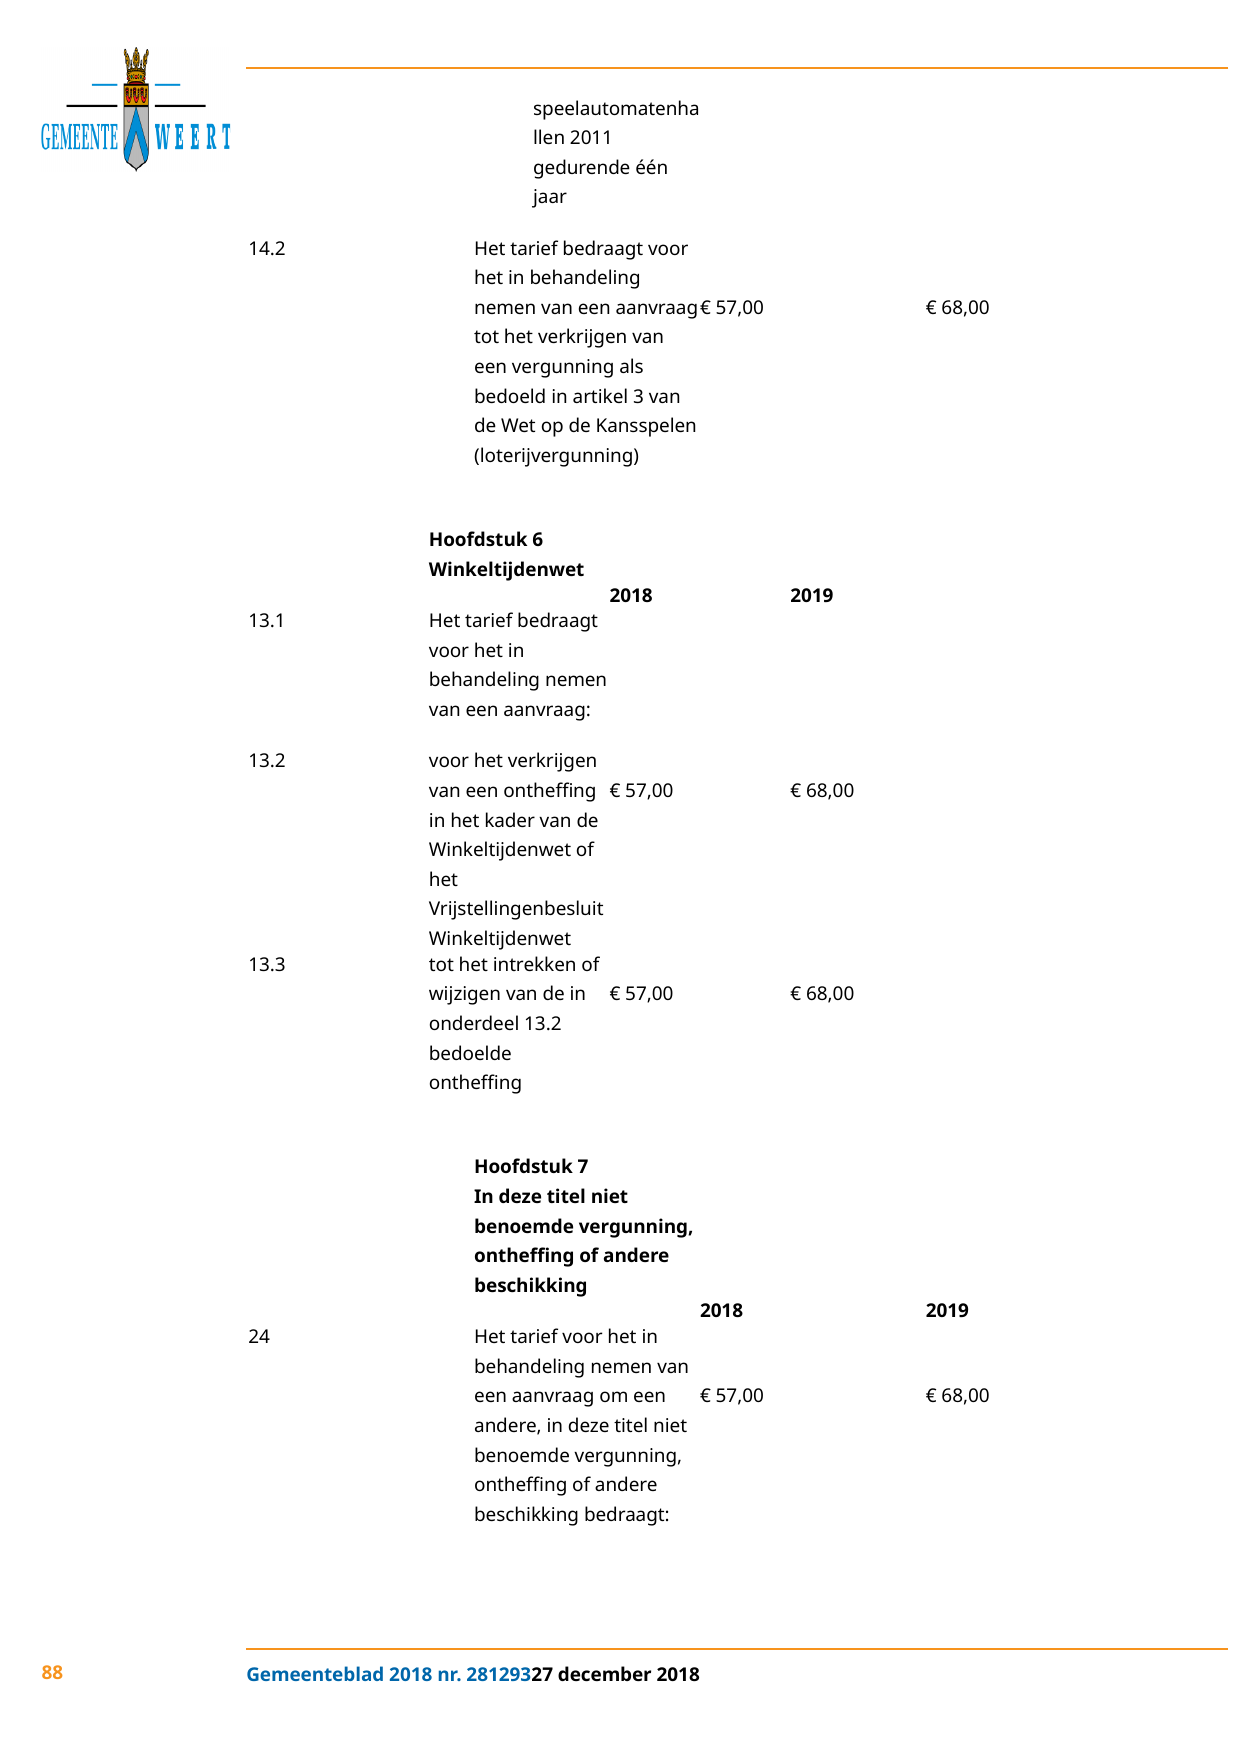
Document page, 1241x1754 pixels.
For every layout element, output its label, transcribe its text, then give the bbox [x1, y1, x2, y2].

table_cell [429, 722, 609, 748]
table_cell [248, 1527, 474, 1552]
table_header [248, 1154, 474, 1298]
table_cell 13.3 [248, 951, 429, 1095]
table_cell 14.2 [248, 235, 474, 468]
table_cell 2018 [609, 582, 790, 607]
table_cell [700, 209, 926, 235]
table_cell [474, 468, 700, 493]
table_cell [429, 582, 609, 607]
table_cell [700, 468, 926, 493]
table_cell [248, 209, 474, 235]
table_cell speelautomatenhallen 2011 gedurende één jaar [474, 95, 700, 209]
table_header [926, 1154, 1152, 1298]
table_cell € 57,00 [700, 235, 926, 468]
table_cell [790, 722, 971, 748]
table_cell [609, 608, 790, 722]
table_header [790, 526, 971, 582]
table_header [609, 526, 790, 582]
table_cell [971, 1095, 1152, 1121]
table_cell [248, 1298, 474, 1323]
picture [41, 47, 231, 172]
table_cell [248, 722, 429, 748]
table_cell [474, 209, 700, 235]
table_cell 24 [248, 1324, 474, 1527]
table_cell [429, 1095, 609, 1121]
table_cell [790, 1095, 971, 1121]
table_cell [248, 95, 474, 209]
table_cell € 68,00 [926, 235, 1152, 468]
table_cell € 57,00 [609, 748, 790, 951]
table_cell [926, 468, 1152, 493]
table_cell € 68,00 [790, 951, 971, 1095]
table_cell € 57,00 [609, 951, 790, 1095]
table_cell 13.1 [248, 608, 429, 722]
table_cell 2018 [700, 1298, 926, 1323]
table_cell [926, 95, 1152, 209]
table_cell voor het verkrijgen van een ontheffing in het kader van de Winkeltijdenwet of het Vrijstellingenbesluit Winkeltijdenwet [429, 748, 609, 951]
table_header [700, 1154, 926, 1298]
table_cell 13.2 [248, 748, 429, 951]
table_cell 2019 [790, 582, 971, 607]
table_cell [248, 582, 429, 607]
table_cell [926, 209, 1152, 235]
table_cell tot het intrekken of wijzigen van de in onderdeel 13.2 bedoelde ontheffing [429, 951, 609, 1095]
table_cell [700, 1527, 926, 1552]
table_cell Het tarief voor het in behandeling nemen van een aanvraag om een andere, in deze titel niet benoemde vergunning, ontheffing of andere beschikking bedraagt: [474, 1324, 700, 1527]
table_cell [248, 468, 474, 493]
table_cell 2019 [926, 1298, 1152, 1323]
table_cell [474, 1527, 700, 1552]
table_cell [609, 1095, 790, 1121]
table_cell [609, 722, 790, 748]
table_cell Het tarief bedraagt voor het in behandeling nemen van een aanvraag tot het verkrijgen van een vergunning als bedoeld in artikel 3 van de Wet op de Kansspelen (loterijvergunning) [474, 235, 700, 468]
table_cell € 68,00 [790, 748, 971, 951]
table_cell Het tarief bedraagt voor het in behandeling nemen van een aanvraag: [429, 608, 609, 722]
table_cell [926, 1527, 1152, 1552]
table_cell [248, 1095, 429, 1121]
table_cell [790, 608, 971, 722]
table_header [248, 526, 429, 582]
table_cell € 57,00 [700, 1324, 926, 1527]
table_cell € 68,00 [926, 1324, 1152, 1527]
table_cell [700, 95, 926, 209]
table_header Hoofdstuk 6 Winkeltijdenwet [429, 526, 609, 582]
table_cell [474, 1298, 700, 1323]
table_header Hoofdstuk 7 In deze titel niet benoemde vergunning, ontheffing of andere beschikking [474, 1154, 700, 1298]
